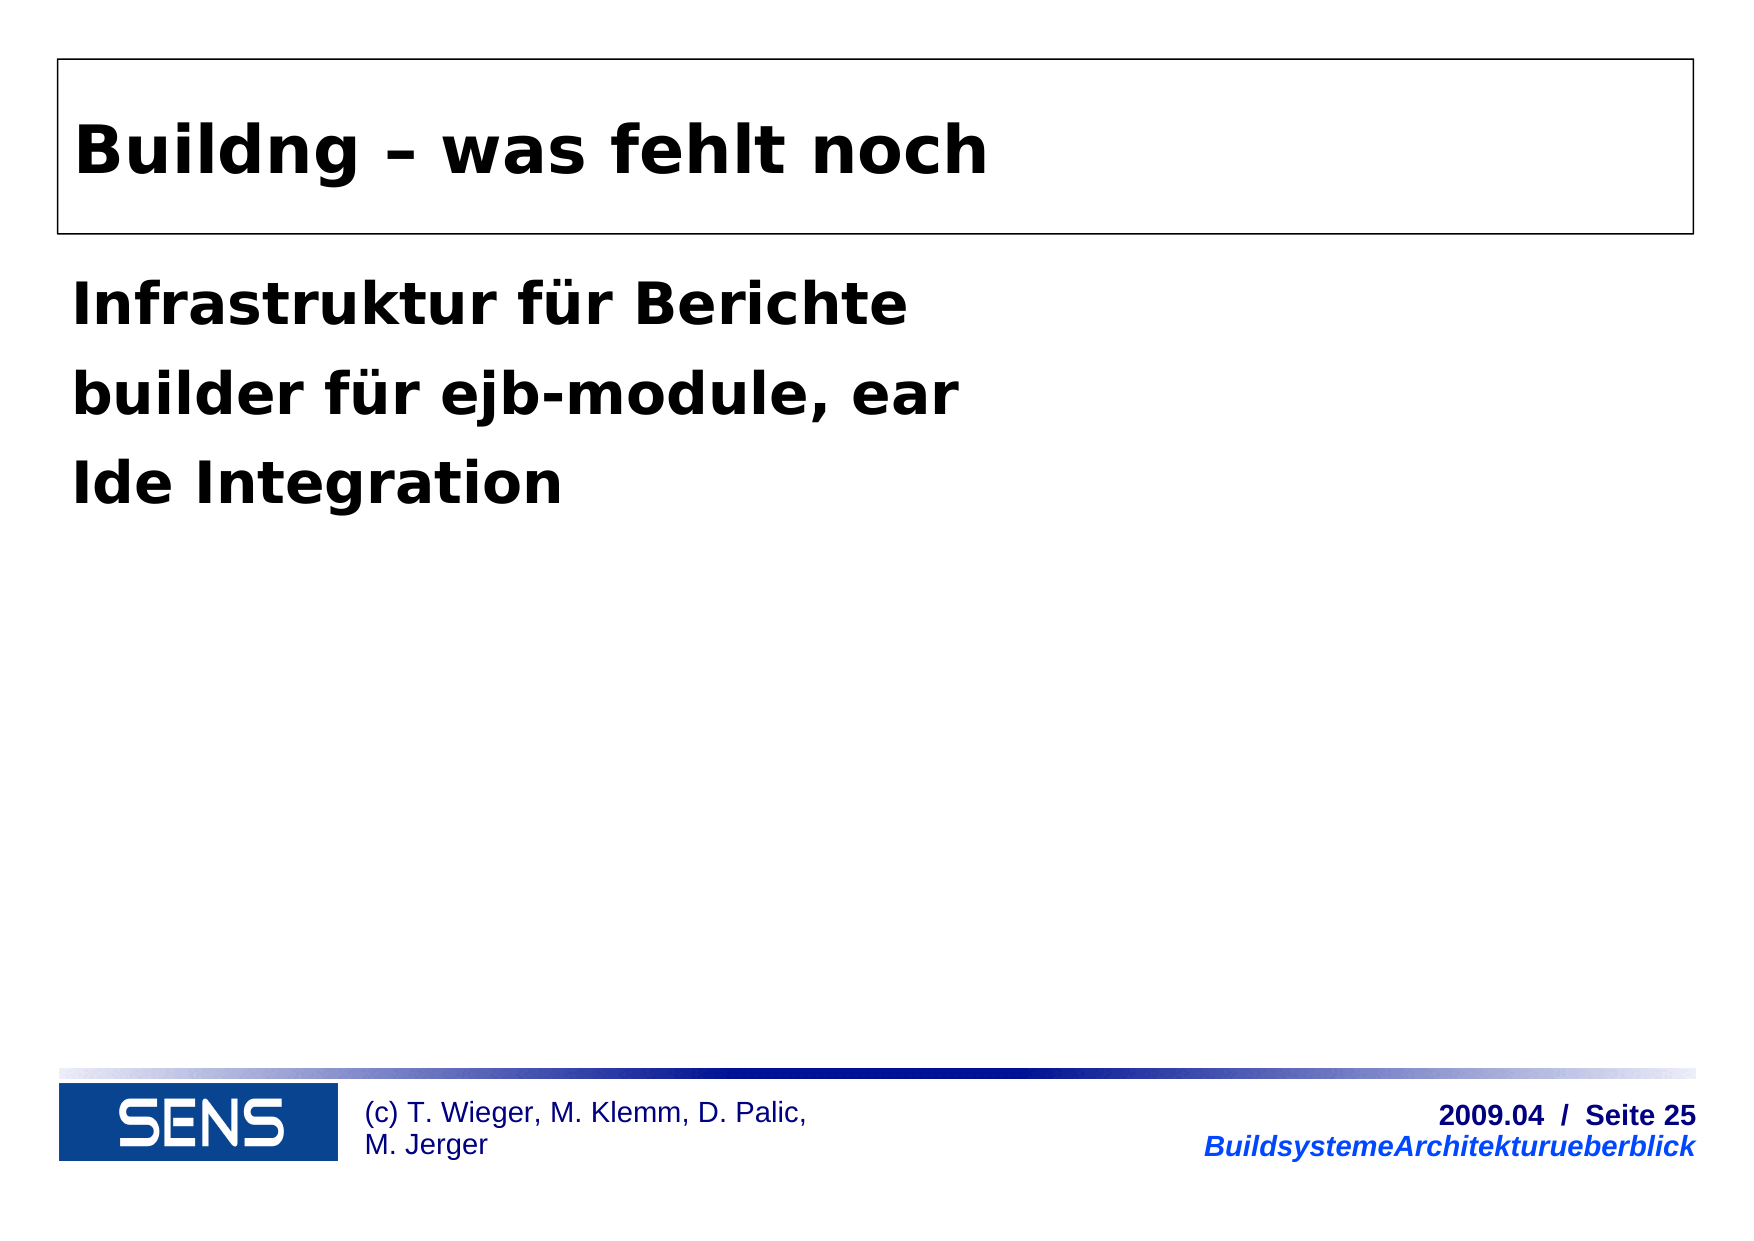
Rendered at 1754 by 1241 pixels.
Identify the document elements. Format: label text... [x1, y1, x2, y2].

title Buildng – was fehlt noch [73, 61, 1693, 241]
picture [59, 1068, 1696, 1079]
list Infrastruktur für Berichte builder für ejb-module, ear Ide Integration [71, 272, 1693, 1038]
picture [59, 1083, 338, 1161]
